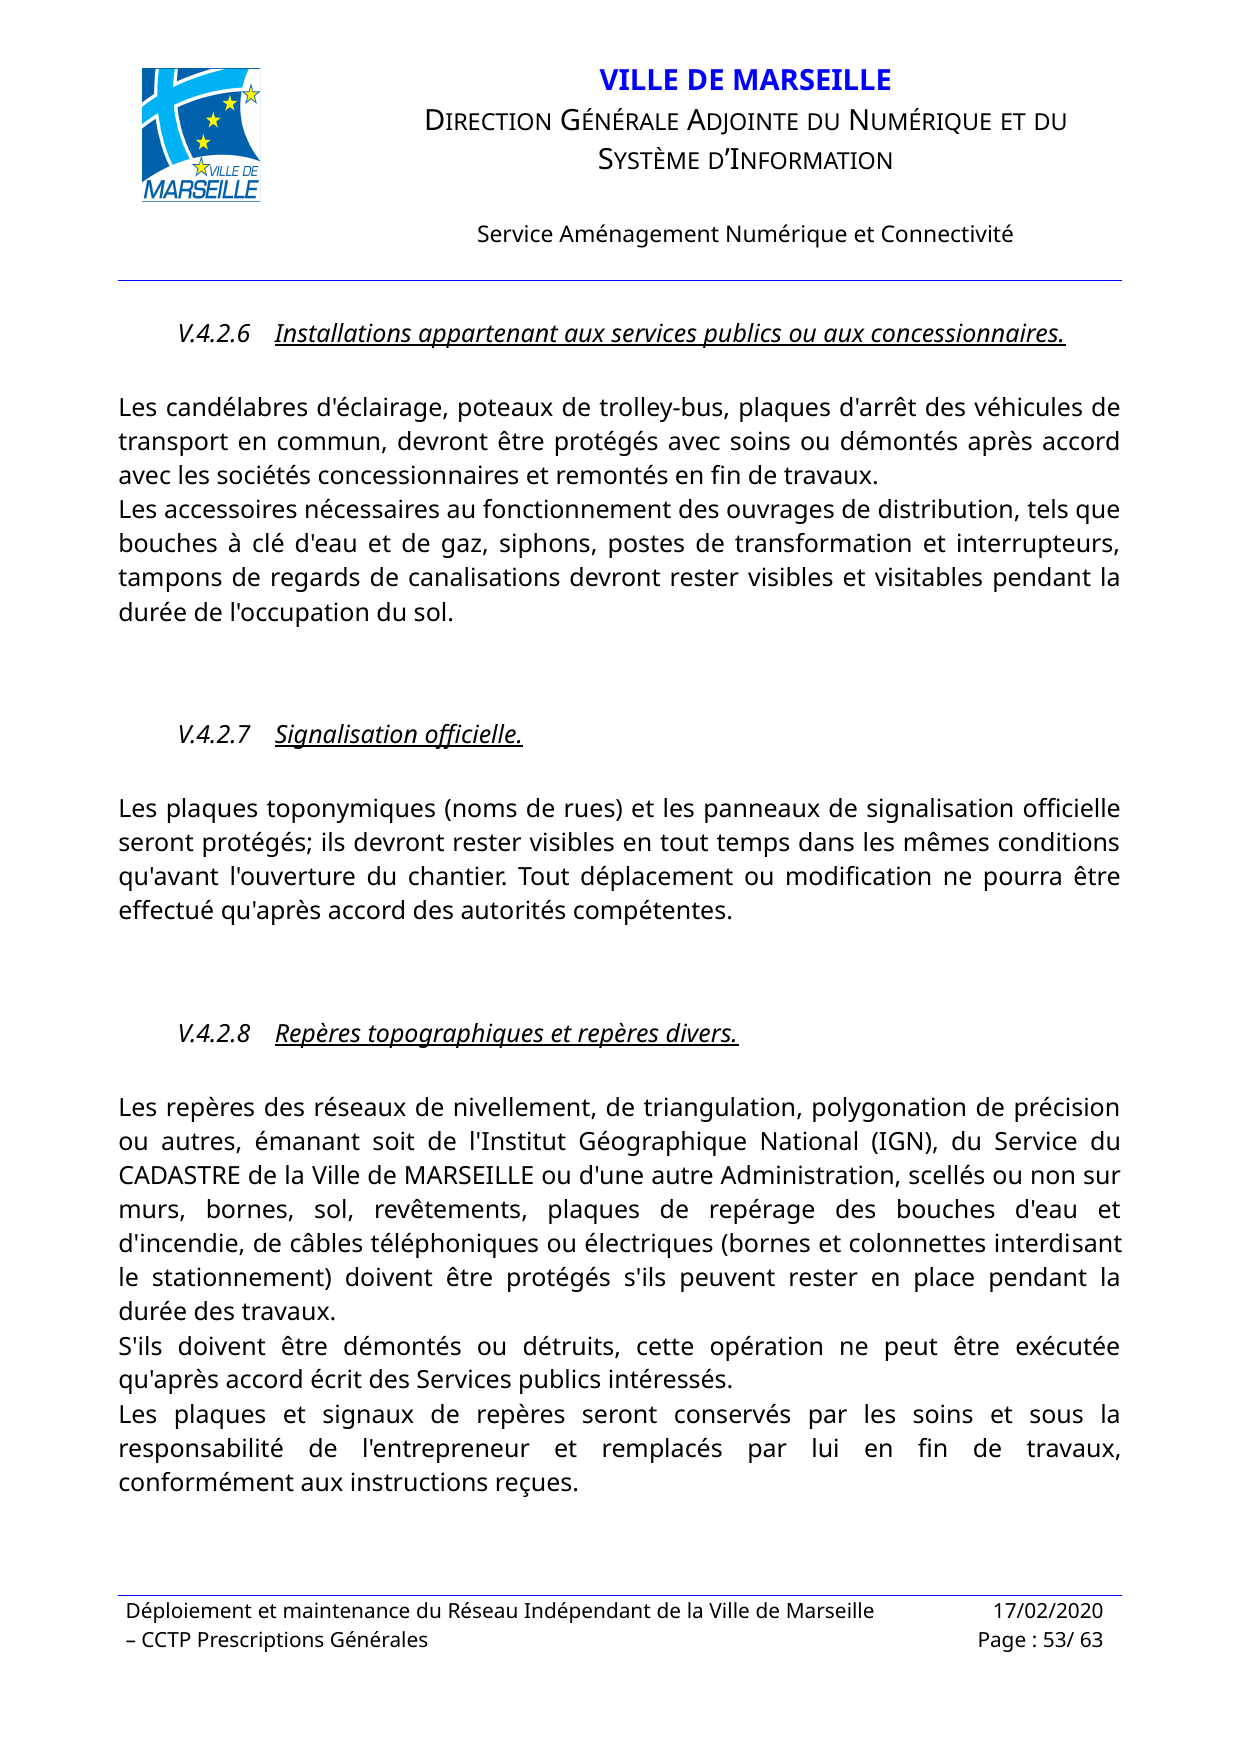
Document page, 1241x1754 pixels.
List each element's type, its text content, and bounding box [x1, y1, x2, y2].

picture [142, 68, 261, 202]
text Les plaques toponymiques (noms de rues) et les panneaux de signalisation officielle seront protégés; ils devront rester visibles en tout temps dans les mêmes conditions qu'avant l'ouverture du chantier. Tout déplacement ou modification ne pourra être effectué qu'après accord des auto­rités compétentes. [118, 791, 1122, 927]
picture [174, 68, 224, 85]
subtitle Installations appartenant aux services publics ou aux concessionnaires. [177, 315, 1122, 349]
picture [142, 68, 158, 105]
subtitle Repères topographiques et repères divers. [177, 1015, 1122, 1049]
text Les accessoires nécessaires au fonctionnement des ouvrages de distribution, tels que bouches à clé d'eau et de gaz, siphons, postes de transformation et interrupteurs, tampons de regards de canalisations devront rester visibles et visitables pendant la durée de l'occupation du sol. [118, 492, 1122, 628]
subtitle Signalisation officielle. [177, 716, 1122, 751]
text S'ils doivent être démontés ou détruits, cette opération ne peut être exécutée qu'après accord écrit des Services publics intéressés. [118, 1328, 1122, 1396]
text Les candélabres d'éclairage, poteaux de trolley-bus, plaques d'arrêt des véhicules de transport en commun, devront être protégés avec soins ou démontés après accord avec les sociétés concession­naires et remontés en fin de travaux. [118, 390, 1122, 492]
text Les repères des réseaux de nivellement, de triangulation, polygonation de précision ou autres, émanant soit de l'Institut Géographique National (IGN), du Service du CADASTRE de la Ville de MARSEILLE ou d'une autre Administration, scellés ou non sur murs, bornes, sol, revêtements, plaques de repérage des bouches d'eau et d'incendie, de câbles téléphoniques ou électriques (bornes et colonnettes interdi­sant le stationnement) doivent être protégés s'ils peuvent rester en place pendant la durée des travaux. [118, 1090, 1122, 1328]
text Les plaques et signaux de repères seront conservés par les soins et sous la responsabilité de l'entrepreneur et remplacés par lui en fin de travaux, conformément aux instructions reçues. [118, 1396, 1122, 1498]
